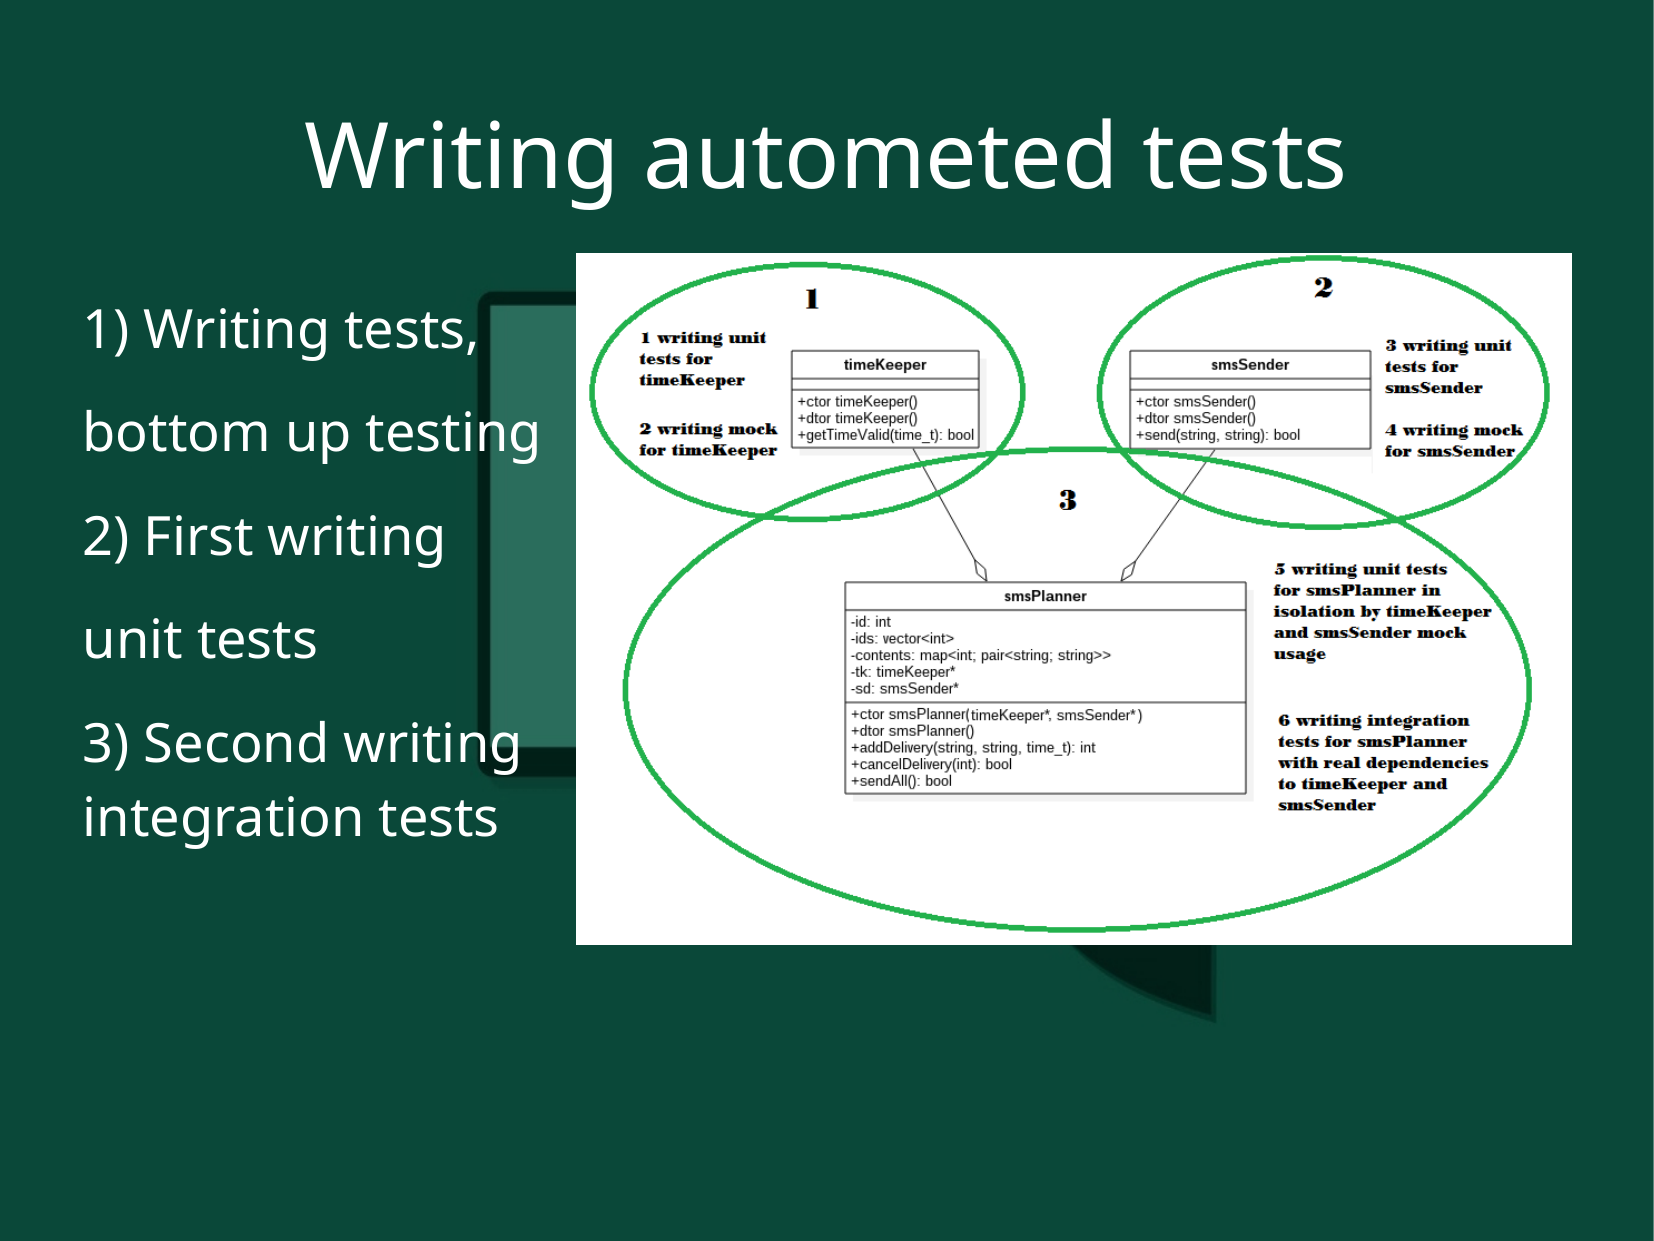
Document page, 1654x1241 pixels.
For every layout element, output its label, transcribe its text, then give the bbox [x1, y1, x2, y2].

title Writing autometed tests [82, 49, 1571, 257]
picture [0, 0, 1654, 1241]
list 1) Writing tests, bottom up testing 2) First writing unit tests 3) Second writing integration tests [82, 290, 809, 1010]
